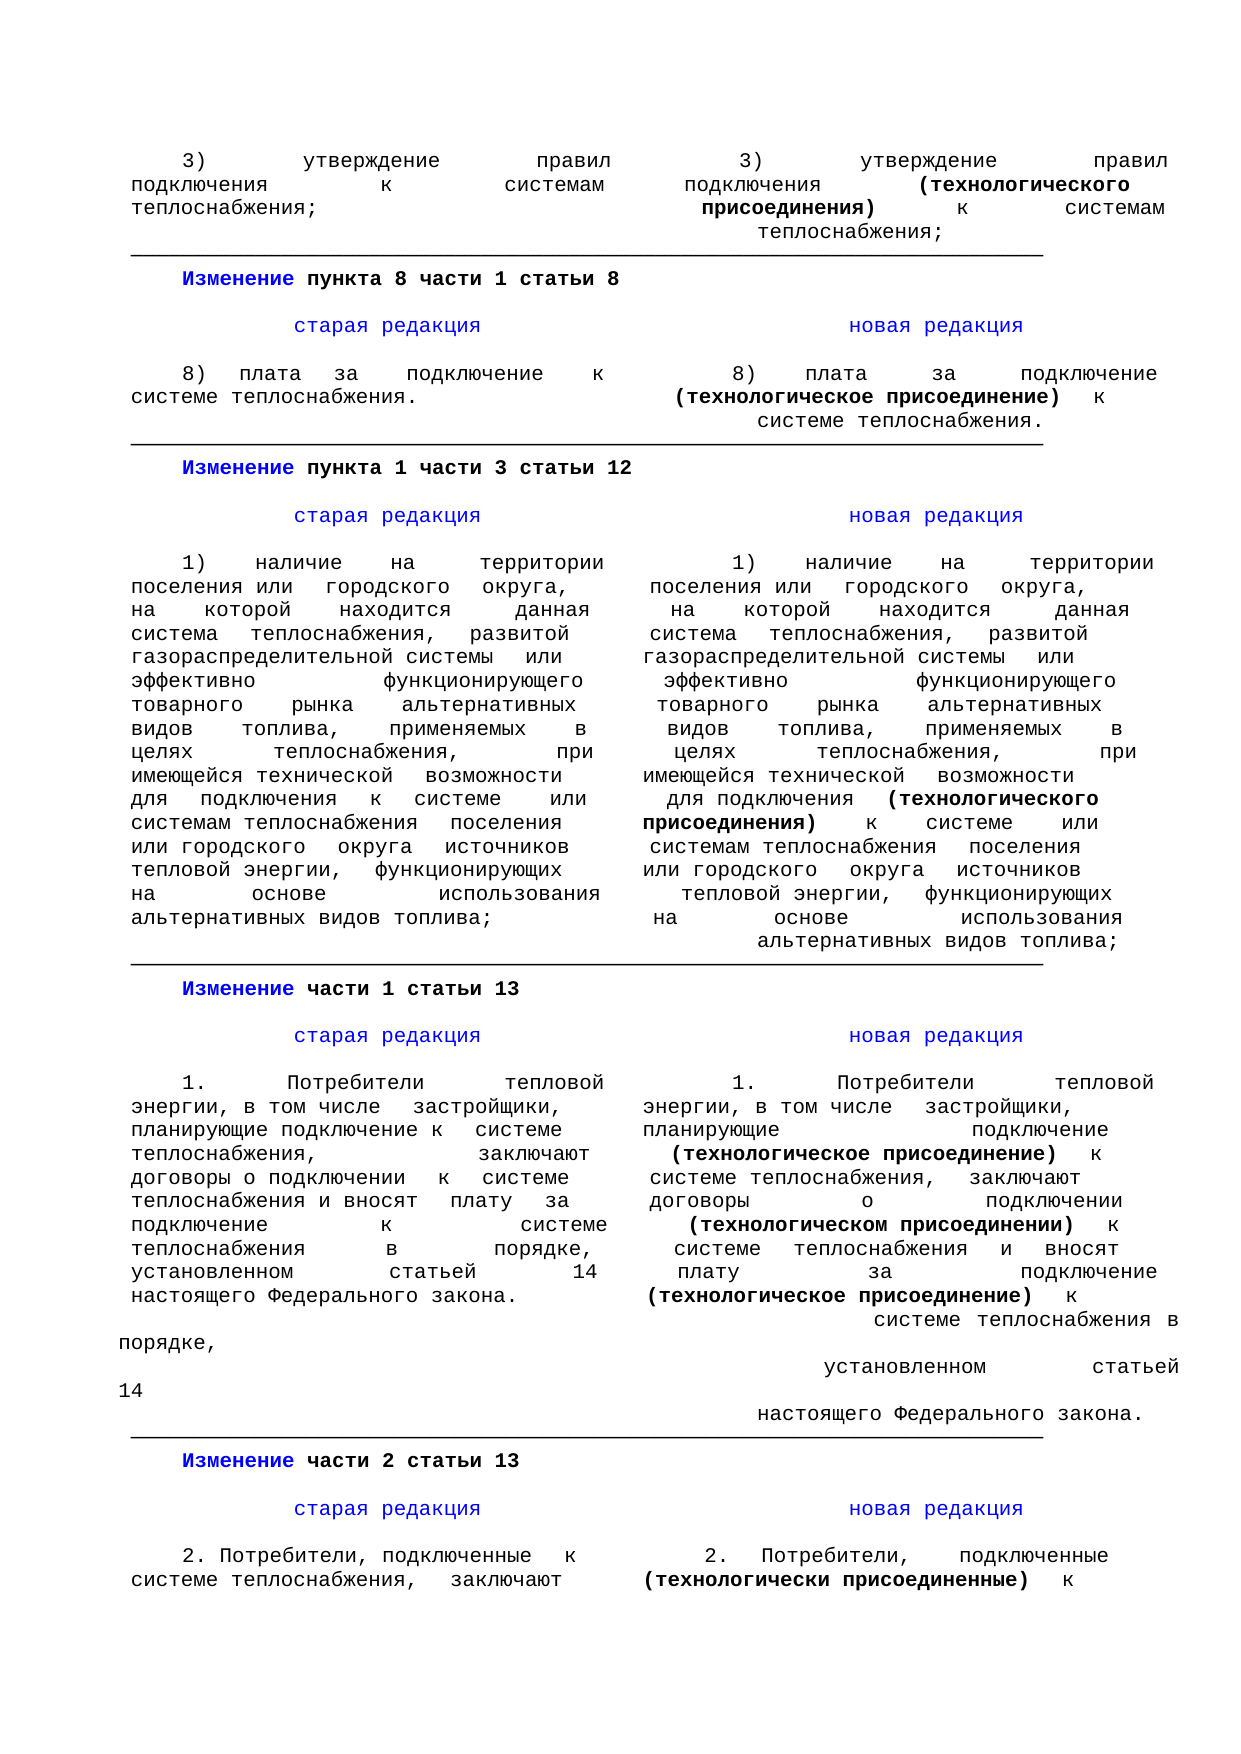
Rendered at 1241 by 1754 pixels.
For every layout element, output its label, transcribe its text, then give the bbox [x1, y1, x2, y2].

text тепловой энергии, функционирующих или городского округа источников [118, 859, 1181, 883]
text ───────────────────────────────────────────────────────────────────────── [118, 244, 1181, 268]
text теплоснабжения; [118, 221, 1181, 244]
text товарного рынка альтернативных товарного рынка альтернативных [118, 694, 1181, 717]
text старая редакция новая редакция [118, 316, 1181, 339]
text старая редакция новая редакция [118, 505, 1181, 528]
text поселения или городского округа, поселения или городского округа, [118, 576, 1181, 599]
text подключения к системам подключения (технологического [118, 174, 1181, 197]
text подключение к системе (технологическом присоединении) к [118, 1214, 1181, 1238]
text договоры о подключении к системе системе теплоснабжения, заключают [118, 1167, 1181, 1190]
text или городского округа источников системам теплоснабжения поселения [118, 836, 1181, 859]
text эффективно функционирующего эффективно функционирующего [118, 670, 1181, 694]
text системе теплоснабжения, заключают (технологически присоединенные) к [118, 1569, 1181, 1592]
text теплоснабжения и вносят плату за договоры о подключении [118, 1190, 1181, 1214]
text планирующие подключение к системе планирующие подключение [118, 1119, 1181, 1143]
text Изменение пункта 8 части 1 статьи 8 [118, 268, 1181, 292]
text энергии, в том числе застройщики, энергии, в том числе застройщики, [118, 1096, 1181, 1119]
text Изменение части 2 статьи 13 [118, 1451, 1181, 1474]
text 3) утверждение правил 3) утверждение правил [118, 150, 1181, 174]
text теплоснабжения, заключают (технологическое присоединение) к [118, 1143, 1181, 1167]
text Изменение пункта 1 части 3 статьи 12 [118, 457, 1181, 481]
text 1. Потребители тепловой 1. Потребители тепловой [118, 1072, 1181, 1096]
text Изменение части 1 статьи 13 [118, 978, 1181, 1001]
text 8) плата за подключение к 8) плата за подключение [118, 363, 1181, 386]
text для подключения к системе или для подключения (технологического [118, 788, 1181, 812]
text установленном статьей 14 [118, 1356, 1181, 1403]
text газораспределительной системы или газораспределительной системы или [118, 647, 1181, 670]
text на основе использования тепловой энергии, функционирующих [118, 883, 1181, 907]
text 2. Потребители, подключенные к 2. Потребители, подключенные [118, 1545, 1181, 1569]
text ───────────────────────────────────────────────────────────────────────── [118, 434, 1181, 457]
text настоящего Федерального закона. [118, 1403, 1181, 1427]
text ───────────────────────────────────────────────────────────────────────── [118, 954, 1181, 978]
text альтернативных видов топлива; [118, 930, 1181, 954]
text имеющейся технической возможности имеющейся технической возможности [118, 765, 1181, 788]
text системе теплоснабжения. [118, 410, 1181, 434]
text системе теплоснабжения в порядке, [118, 1309, 1181, 1356]
text старая редакция новая редакция [118, 1025, 1181, 1048]
text видов топлива, применяемых в видов топлива, применяемых в [118, 717, 1181, 741]
text на которой находится данная на которой находится данная [118, 599, 1181, 623]
text ───────────────────────────────────────────────────────────────────────── [118, 1427, 1181, 1451]
text системам теплоснабжения поселения присоединения) к системе или [118, 812, 1181, 836]
text система теплоснабжения, развитой система теплоснабжения, развитой [118, 623, 1181, 647]
text настоящего Федерального закона. (технологическое присоединение) к [118, 1285, 1181, 1309]
text установленном статьей 14 плату за подключение [118, 1261, 1181, 1285]
text старая редакция новая редакция [118, 1498, 1181, 1521]
text теплоснабжения; присоединения) к системам [118, 197, 1181, 221]
text 1) наличие на территории 1) наличие на территории [118, 552, 1181, 576]
text целях теплоснабжения, при целях теплоснабжения, при [118, 741, 1181, 765]
text теплоснабжения в порядке, системе теплоснабжения и вносят [118, 1238, 1181, 1261]
text альтернативных видов топлива; на основе использования [118, 907, 1181, 930]
text системе теплоснабжения. (технологическое присоединение) к [118, 386, 1181, 410]
